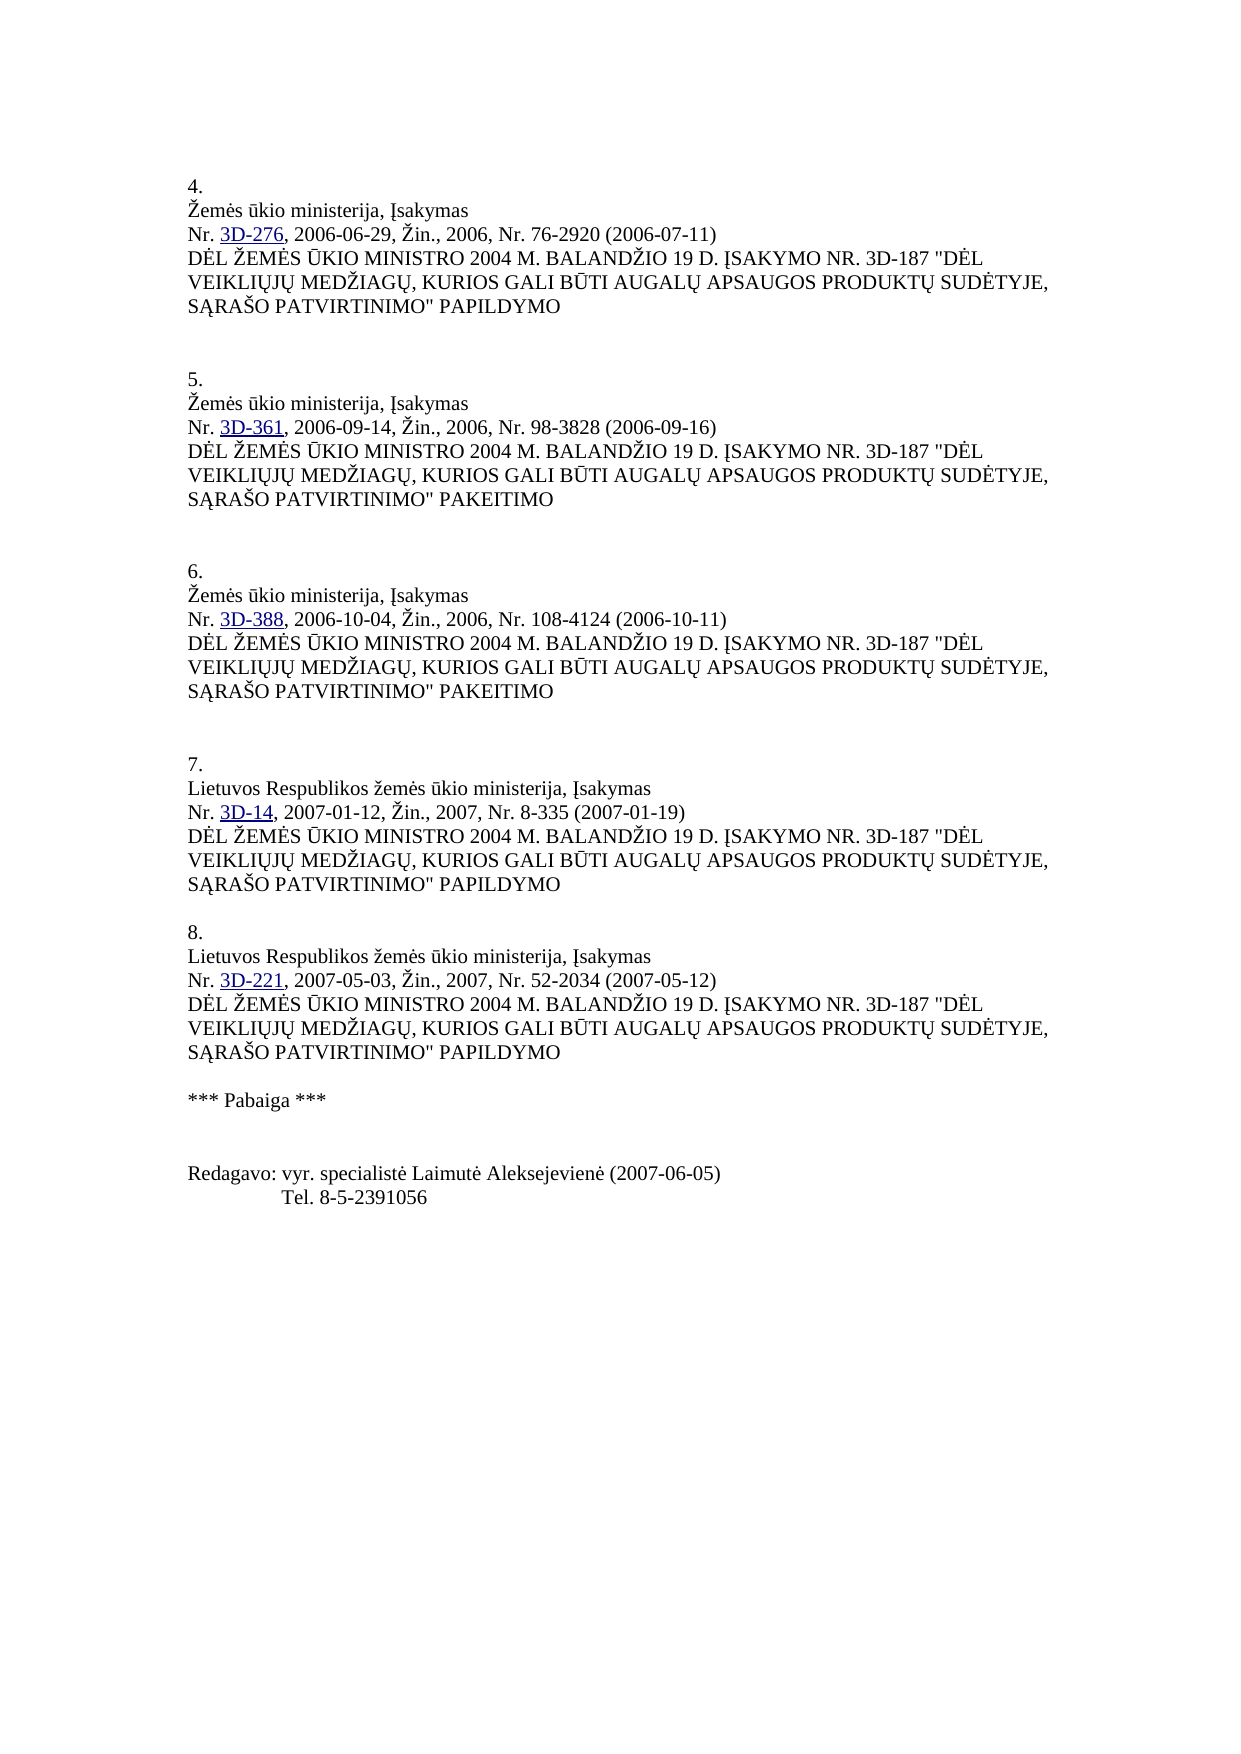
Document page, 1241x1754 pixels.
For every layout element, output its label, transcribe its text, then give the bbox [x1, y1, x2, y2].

text 7. [187, 752, 1053, 776]
text DĖL ŽEMĖS ŪKIO MINISTRO 2004 M. BALANDŽIO 19 D. ĮSAKYMO NR. 3D-187 "DĖL VEIKLIŲJŲ MEDŽIAGŲ, KURIOS GALI BŪTI AUGALŲ APSAUGOS PRODUKTŲ SUDĖTYJE, SĄRAŠO PATVIRTINIMO" PAPILDYMO [187, 246, 1053, 318]
text Lietuvos Respublikos žemės ūkio ministerija, Įsakymas [187, 776, 1053, 800]
text Nr. 3D-361, 2006-09-14, Žin., 2006, Nr. 98-3828 (2006-09-16) [187, 415, 1053, 439]
text Lietuvos Respublikos žemės ūkio ministerija, Įsakymas [187, 944, 1053, 968]
text 5. [187, 367, 1053, 391]
text Redagavo: vyr. specialistė Laimutė Aleksejevienė (2007-06-05) [187, 1161, 1053, 1185]
text 6. [187, 559, 1053, 583]
text Nr. 3D-14, 2007-01-12, Žin., 2007, Nr. 8-335 (2007-01-19) [187, 800, 1053, 824]
text DĖL ŽEMĖS ŪKIO MINISTRO 2004 M. BALANDŽIO 19 D. ĮSAKYMO NR. 3D-187 "DĖL VEIKLIŲJŲ MEDŽIAGŲ, KURIOS GALI BŪTI AUGALŲ APSAUGOS PRODUKTŲ SUDĖTYJE, SĄRAŠO PATVIRTINIMO" PAPILDYMO [187, 992, 1053, 1064]
text Žemės ūkio ministerija, Įsakymas [187, 198, 1053, 222]
text DĖL ŽEMĖS ŪKIO MINISTRO 2004 M. BALANDŽIO 19 D. ĮSAKYMO NR. 3D-187 "DĖL VEIKLIŲJŲ MEDŽIAGŲ, KURIOS GALI BŪTI AUGALŲ APSAUGOS PRODUKTŲ SUDĖTYJE, SĄRAŠO PATVIRTINIMO" PAKEITIMO [187, 439, 1053, 511]
text *** Pabaiga *** [187, 1088, 1053, 1112]
text Nr. 3D-276, 2006-06-29, Žin., 2006, Nr. 76-2920 (2006-07-11) [187, 222, 1053, 246]
text Žemės ūkio ministerija, Įsakymas [187, 583, 1053, 607]
text 8. [187, 920, 1053, 944]
text Žemės ūkio ministerija, Įsakymas [187, 391, 1053, 415]
text Nr. 3D-221, 2007-05-03, Žin., 2007, Nr. 52-2034 (2007-05-12) [187, 968, 1053, 992]
text 4. [187, 174, 1053, 198]
text Tel. 8-5-2391056 [187, 1185, 1053, 1209]
text Nr. 3D-388, 2006-10-04, Žin., 2006, Nr. 108-4124 (2006-10-11) [187, 607, 1053, 631]
text DĖL ŽEMĖS ŪKIO MINISTRO 2004 M. BALANDŽIO 19 D. ĮSAKYMO NR. 3D-187 "DĖL VEIKLIŲJŲ MEDŽIAGŲ, KURIOS GALI BŪTI AUGALŲ APSAUGOS PRODUKTŲ SUDĖTYJE, SĄRAŠO PATVIRTINIMO" PAKEITIMO [187, 631, 1053, 703]
text DĖL ŽEMĖS ŪKIO MINISTRO 2004 M. BALANDŽIO 19 D. ĮSAKYMO NR. 3D-187 "DĖL VEIKLIŲJŲ MEDŽIAGŲ, KURIOS GALI BŪTI AUGALŲ APSAUGOS PRODUKTŲ SUDĖTYJE, SĄRAŠO PATVIRTINIMO" PAPILDYMO [187, 824, 1053, 896]
